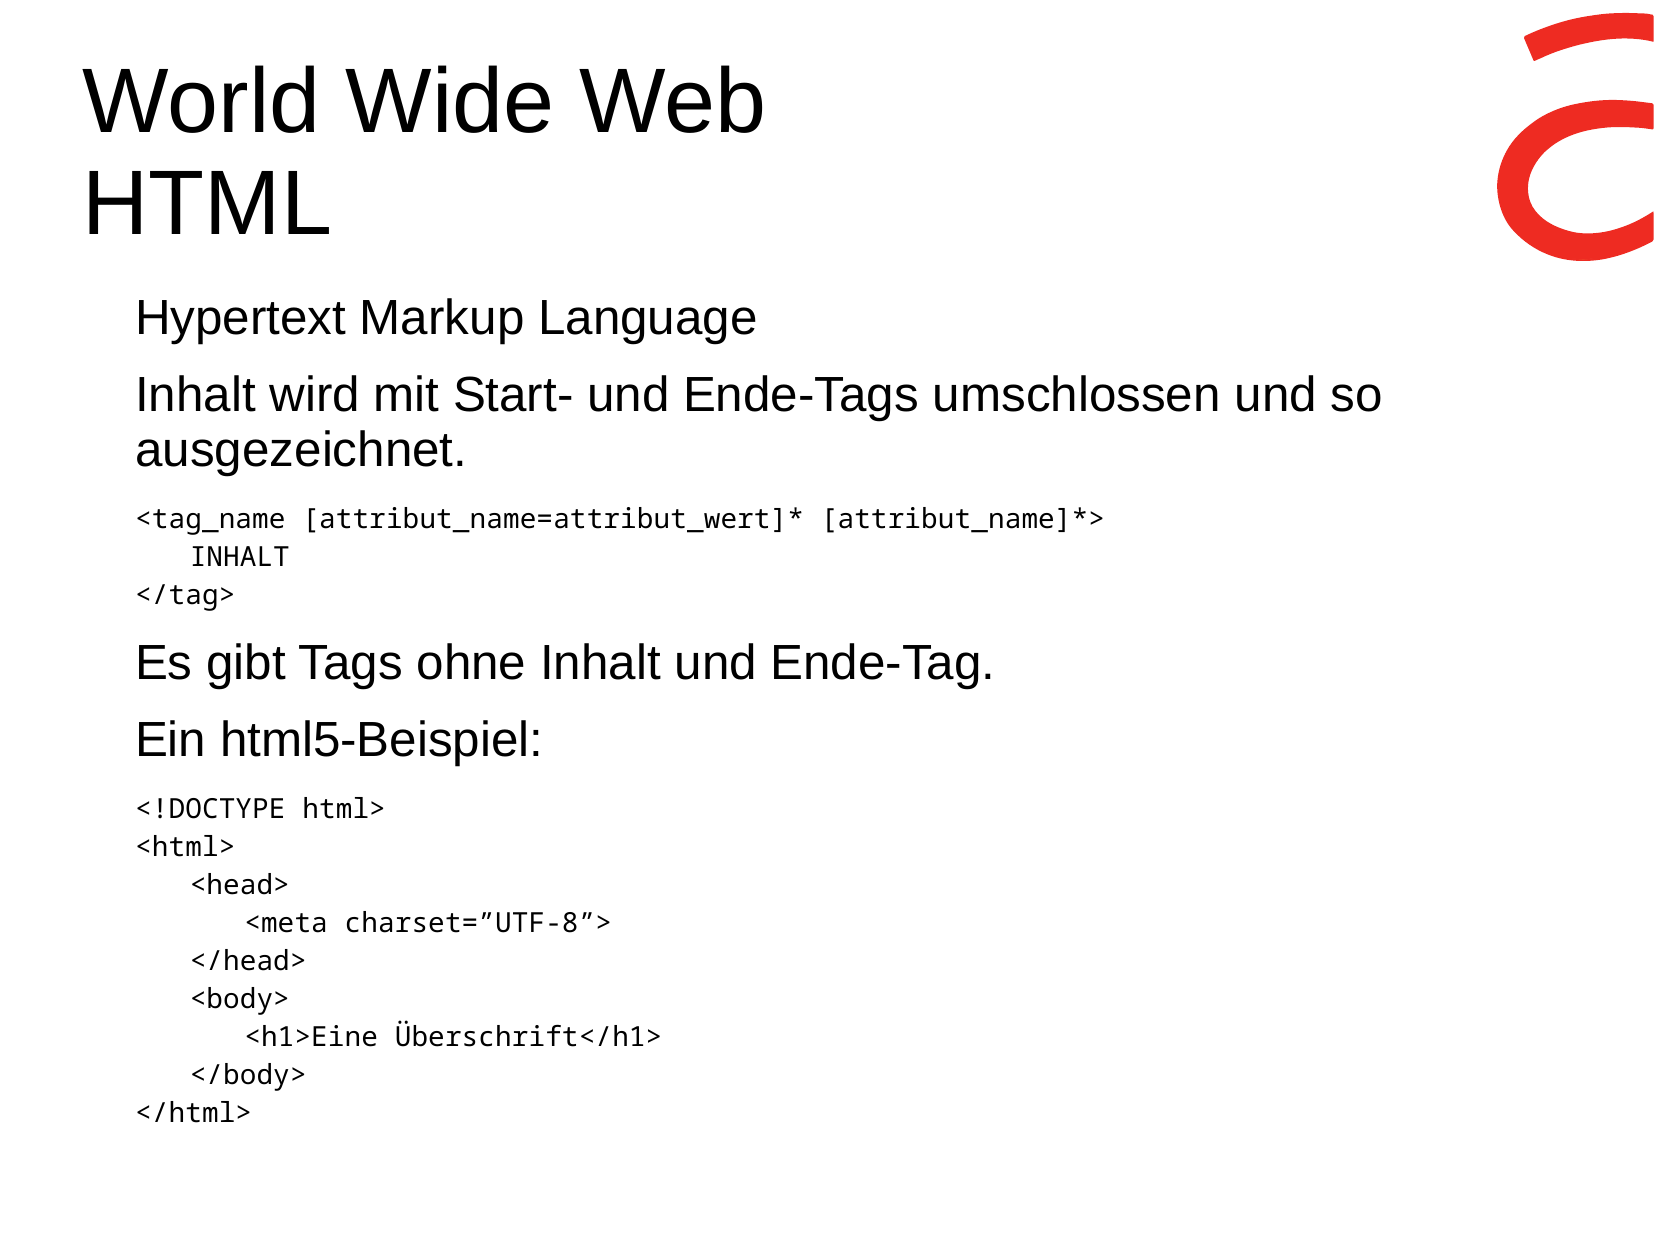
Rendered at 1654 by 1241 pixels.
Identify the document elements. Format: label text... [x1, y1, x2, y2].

list Hypertext Markup Language Inhalt wird mit Start- und Ende-Tags umschlossen und so ausgezeichnet. <tag_name [attribut_name=attribut_wert]* [attribut_name]*> INHALT </tag> Es gibt Tags ohne Inhalt und Ende-Tag. Ein html5-Beispiel: <!DOCTYPE html> <html> <head> <meta charset=”UTF-8”> </head> <body> <h1>Eine Überschrift</h1> </body> </html> [82, 290, 1571, 1134]
title World Wide Web HTML [82, 49, 1571, 257]
